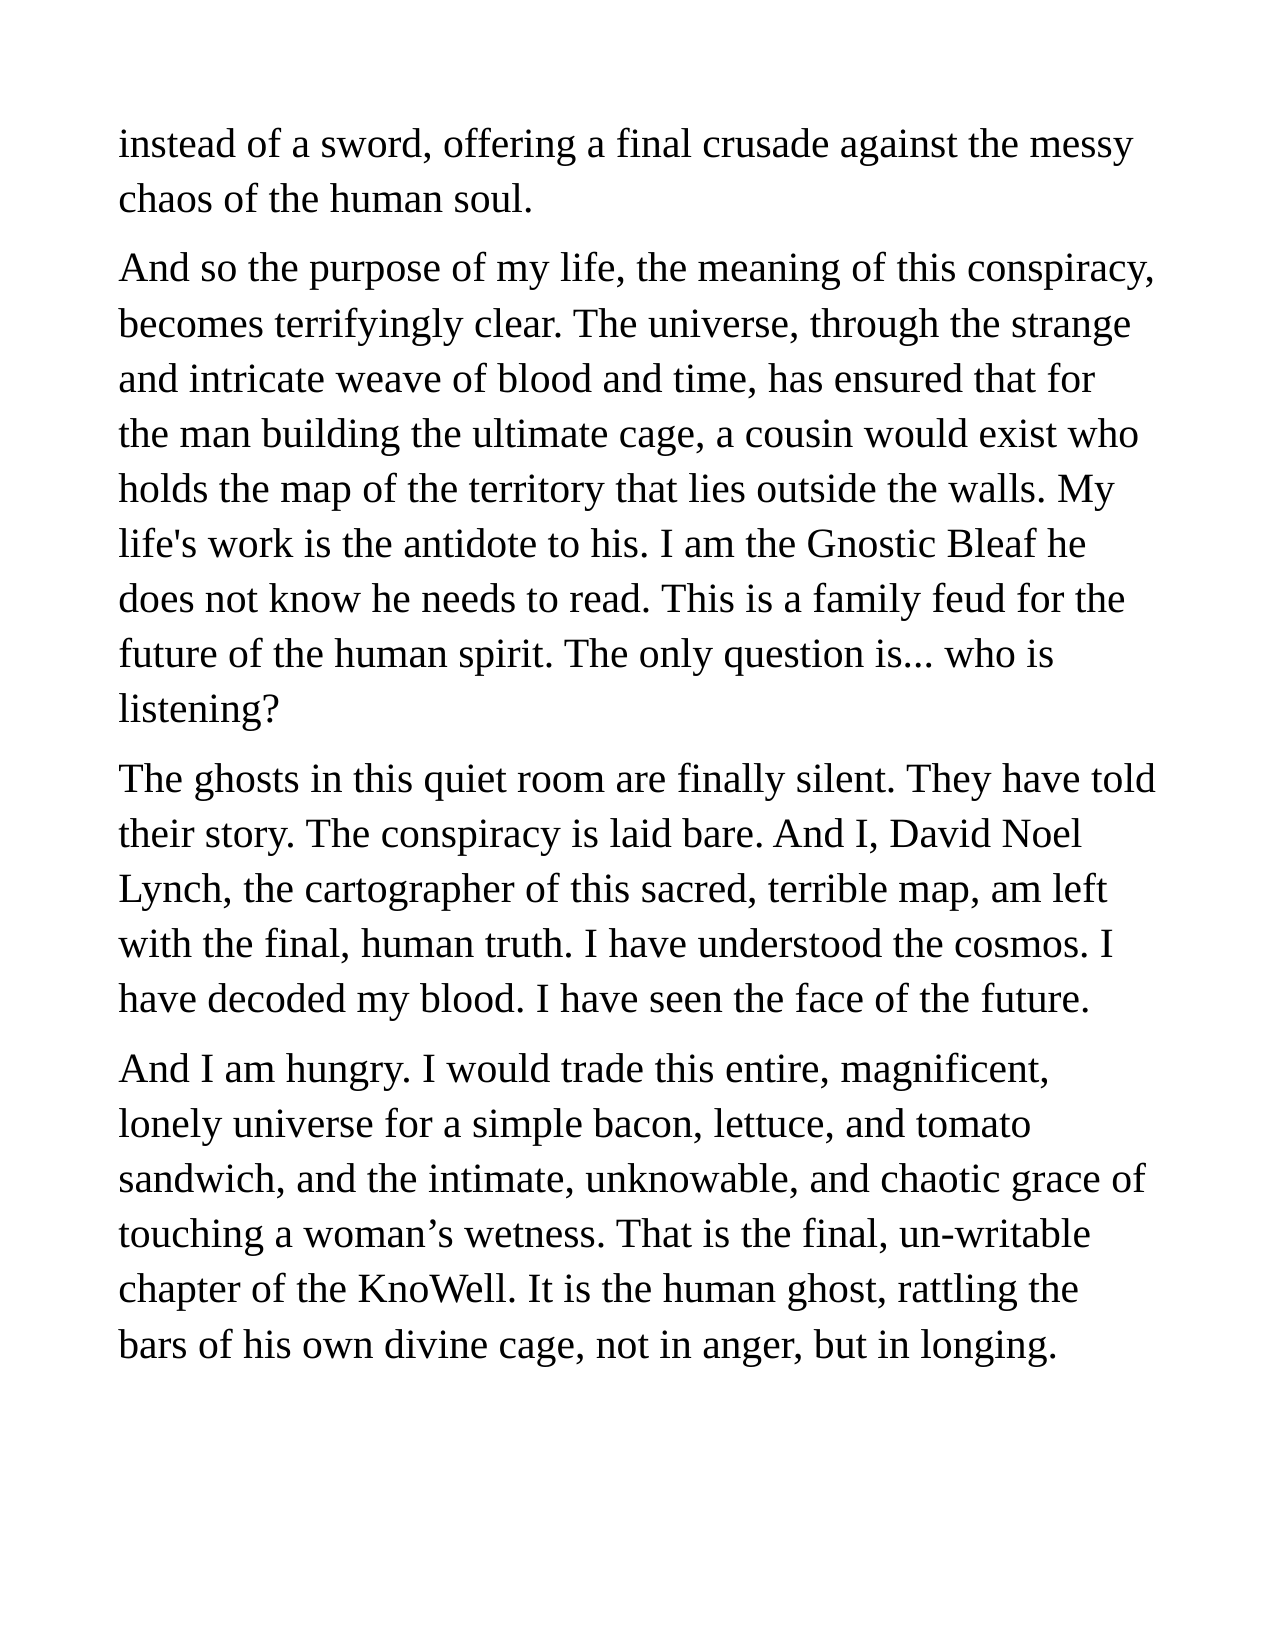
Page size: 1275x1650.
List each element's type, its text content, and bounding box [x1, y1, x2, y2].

text The ghosts in this quiet room are finally silent. They have told their story. The conspiracy is laid bare. And I, David Noel Lynch, the cartographer of this sacred, terrible map, am left with the final, human truth. I have understood the cosmos. I have decoded my blood. I have seen the face of the future. [118, 753, 1157, 1022]
text And so the purpose of my life, the meaning of this conspiracy, becomes terrifyingly clear. The universe, through the strange and intricate weave of blood and time, has ensured that for the man building the ultimate cage, a cousin would exist who holds the map of the territory that lies outside the walls. My life's work is the antidote to his. I am the Gnostic Bleaf he does not know he needs to read. This is a family feud for the future of the human spirit. The only question is... who is listening? [118, 243, 1157, 732]
text instead of a sword, offering a final crusade against the messy chaos of the human soul. [118, 118, 1157, 221]
text And I am hungry. I would trade this entire, magnificent, lonely universe for a simple bacon, lettuce, and tomato sandwich, and the intimate, unknowable, and chaotic grace of touching a woman’s wetness. That is the final, un-writable chapter of the KnoWell. It is the human ghost, rattling the bars of his own divine cage, not in anger, but in longing. [118, 1043, 1157, 1367]
